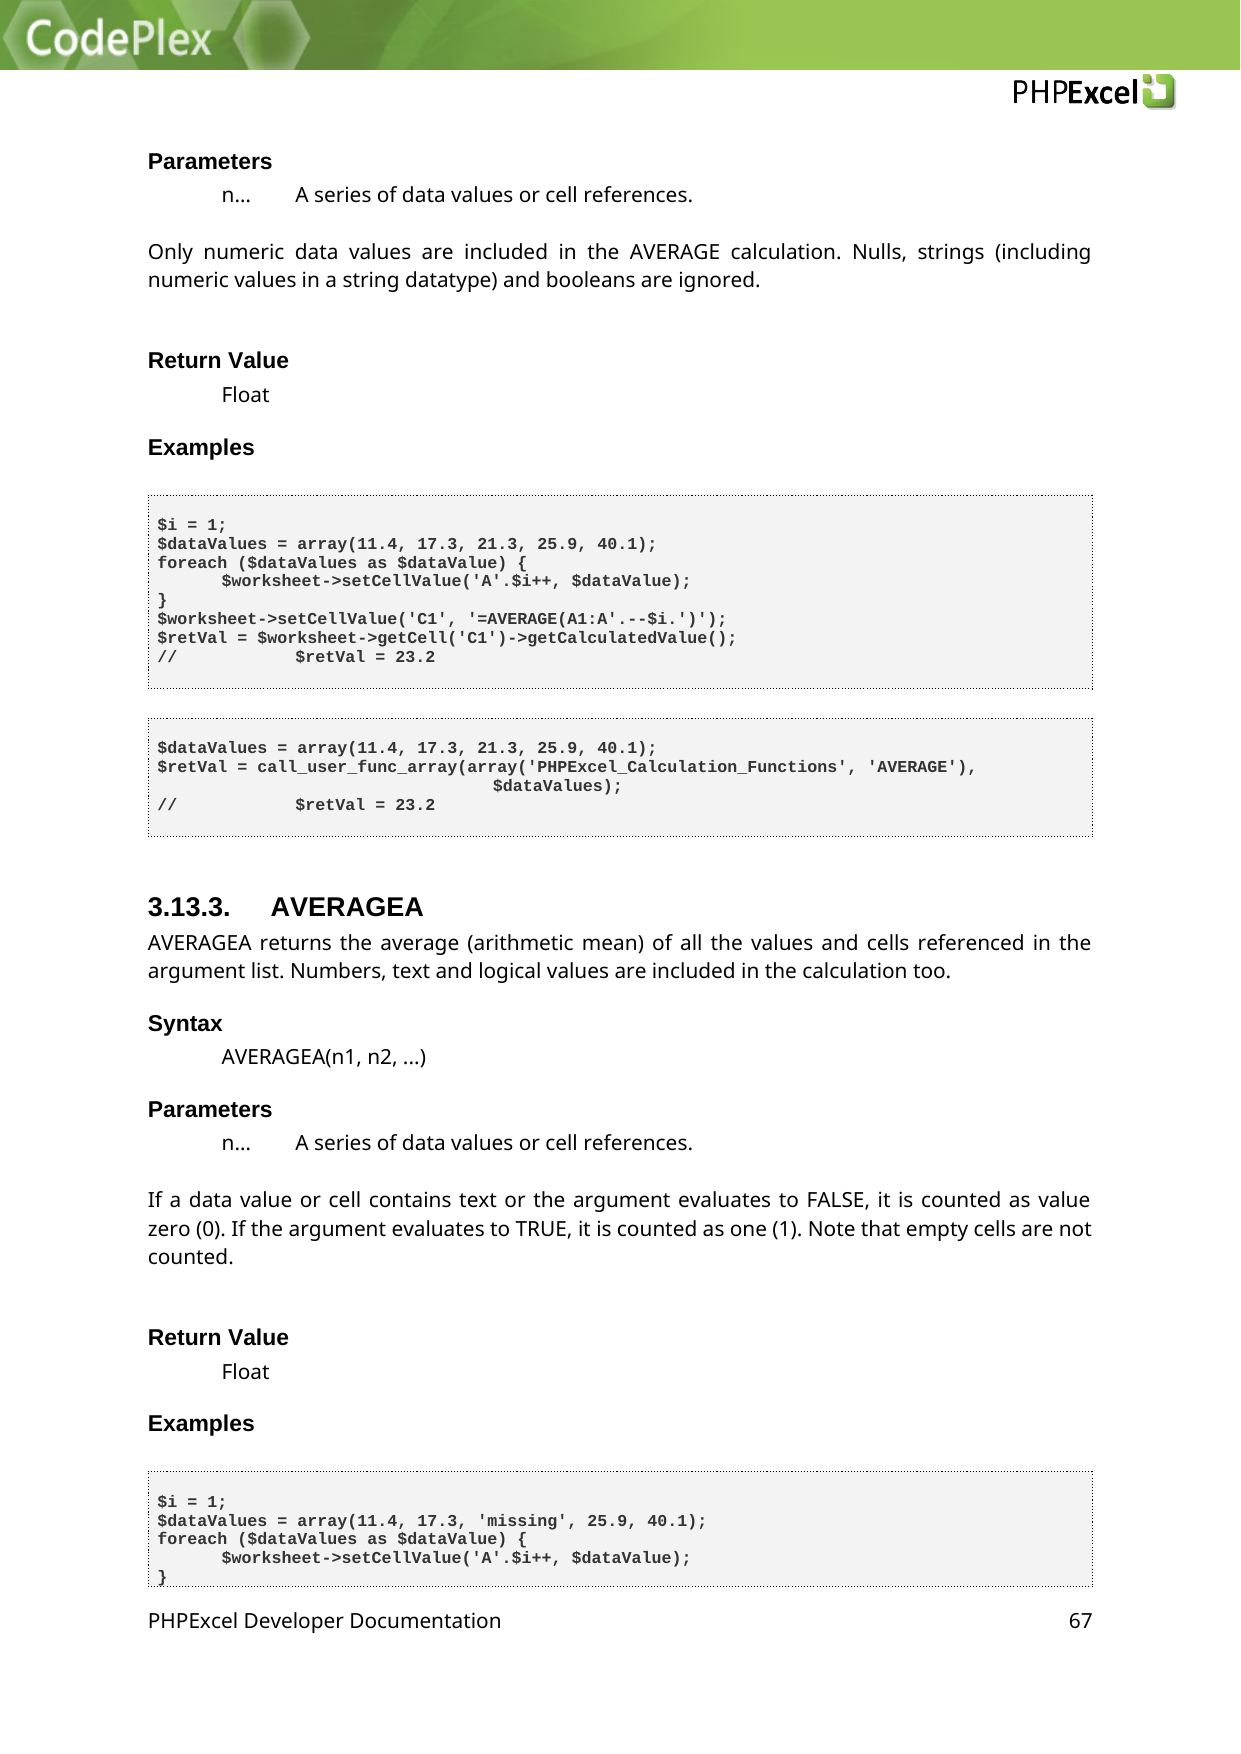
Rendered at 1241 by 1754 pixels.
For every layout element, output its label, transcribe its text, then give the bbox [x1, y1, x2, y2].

subtitle Parameters [148, 148, 1093, 174]
text Only numeric data values are included in the AVERAGE calculation. Nulls, strings (including numeric values in a string datatype) and booleans are ignored. [148, 237, 1093, 294]
text n… A series of data values or cell references. [148, 180, 1093, 209]
text } [148, 589, 1093, 608]
text $i = 1; [148, 513, 1093, 532]
text AVERAGEA returns the average (arithmetic mean) of all the values and cells referenced in the argument list. Numbers, text and logical values are included in the calculation too. [148, 928, 1093, 985]
text Float [148, 1357, 1093, 1385]
text n… A series of data values or cell references. [148, 1128, 1093, 1157]
text $i = 1; [148, 1490, 1093, 1509]
text $retVal = call_user_func_array(array('PHPExcel_Calculation_Functions', 'AVERAGE'), [148, 755, 1093, 774]
subtitle Return Value [148, 1324, 1093, 1351]
text $dataValues = array(11.4, 17.3, 21.3, 25.9, 40.1); [148, 737, 1093, 755]
text $worksheet->setCellValue('A'.$i++, $dataValue); [148, 570, 1093, 589]
text Float [148, 380, 1093, 408]
subtitle AVERAGEA [148, 891, 1093, 922]
subtitle Return Value [148, 347, 1093, 374]
text } [148, 1566, 1093, 1587]
text $dataValues = array(11.4, 17.3, 'missing', 25.9, 40.1); [148, 1509, 1093, 1528]
text // $retVal = 23.2 [148, 793, 1093, 812]
text If a data value or cell contains text or the argument evaluates to FALSE, it is counted as value zero (0). If the argument evaluates to TRUE, it is counted as one (1). Note that empty cells are not counted. [148, 1185, 1093, 1271]
subtitle Syntax [148, 1010, 1093, 1036]
text foreach ($dataValues as $dataValue) { [148, 551, 1093, 570]
subtitle Parameters [148, 1096, 1093, 1122]
text $dataValues = array(11.4, 17.3, 21.3, 25.9, 40.1); [148, 532, 1093, 551]
subtitle Examples [148, 433, 1093, 460]
text $retVal = $worksheet->getCell('C1')->getCalculatedValue(); [148, 626, 1093, 645]
text AVERAGEA(n1, n2, ...) [148, 1042, 1093, 1071]
text // $retVal = 23.2 [148, 645, 1093, 664]
text $worksheet->setCellValue('C1', '=AVERAGE(A1:A'.--$i.')'); [148, 608, 1093, 626]
subtitle Examples [148, 1410, 1093, 1437]
text $worksheet->setCellValue('A'.$i++, $dataValue); [148, 1547, 1093, 1566]
text $dataValues); [148, 774, 1093, 793]
text foreach ($dataValues as $dataValue) { [148, 1528, 1093, 1547]
